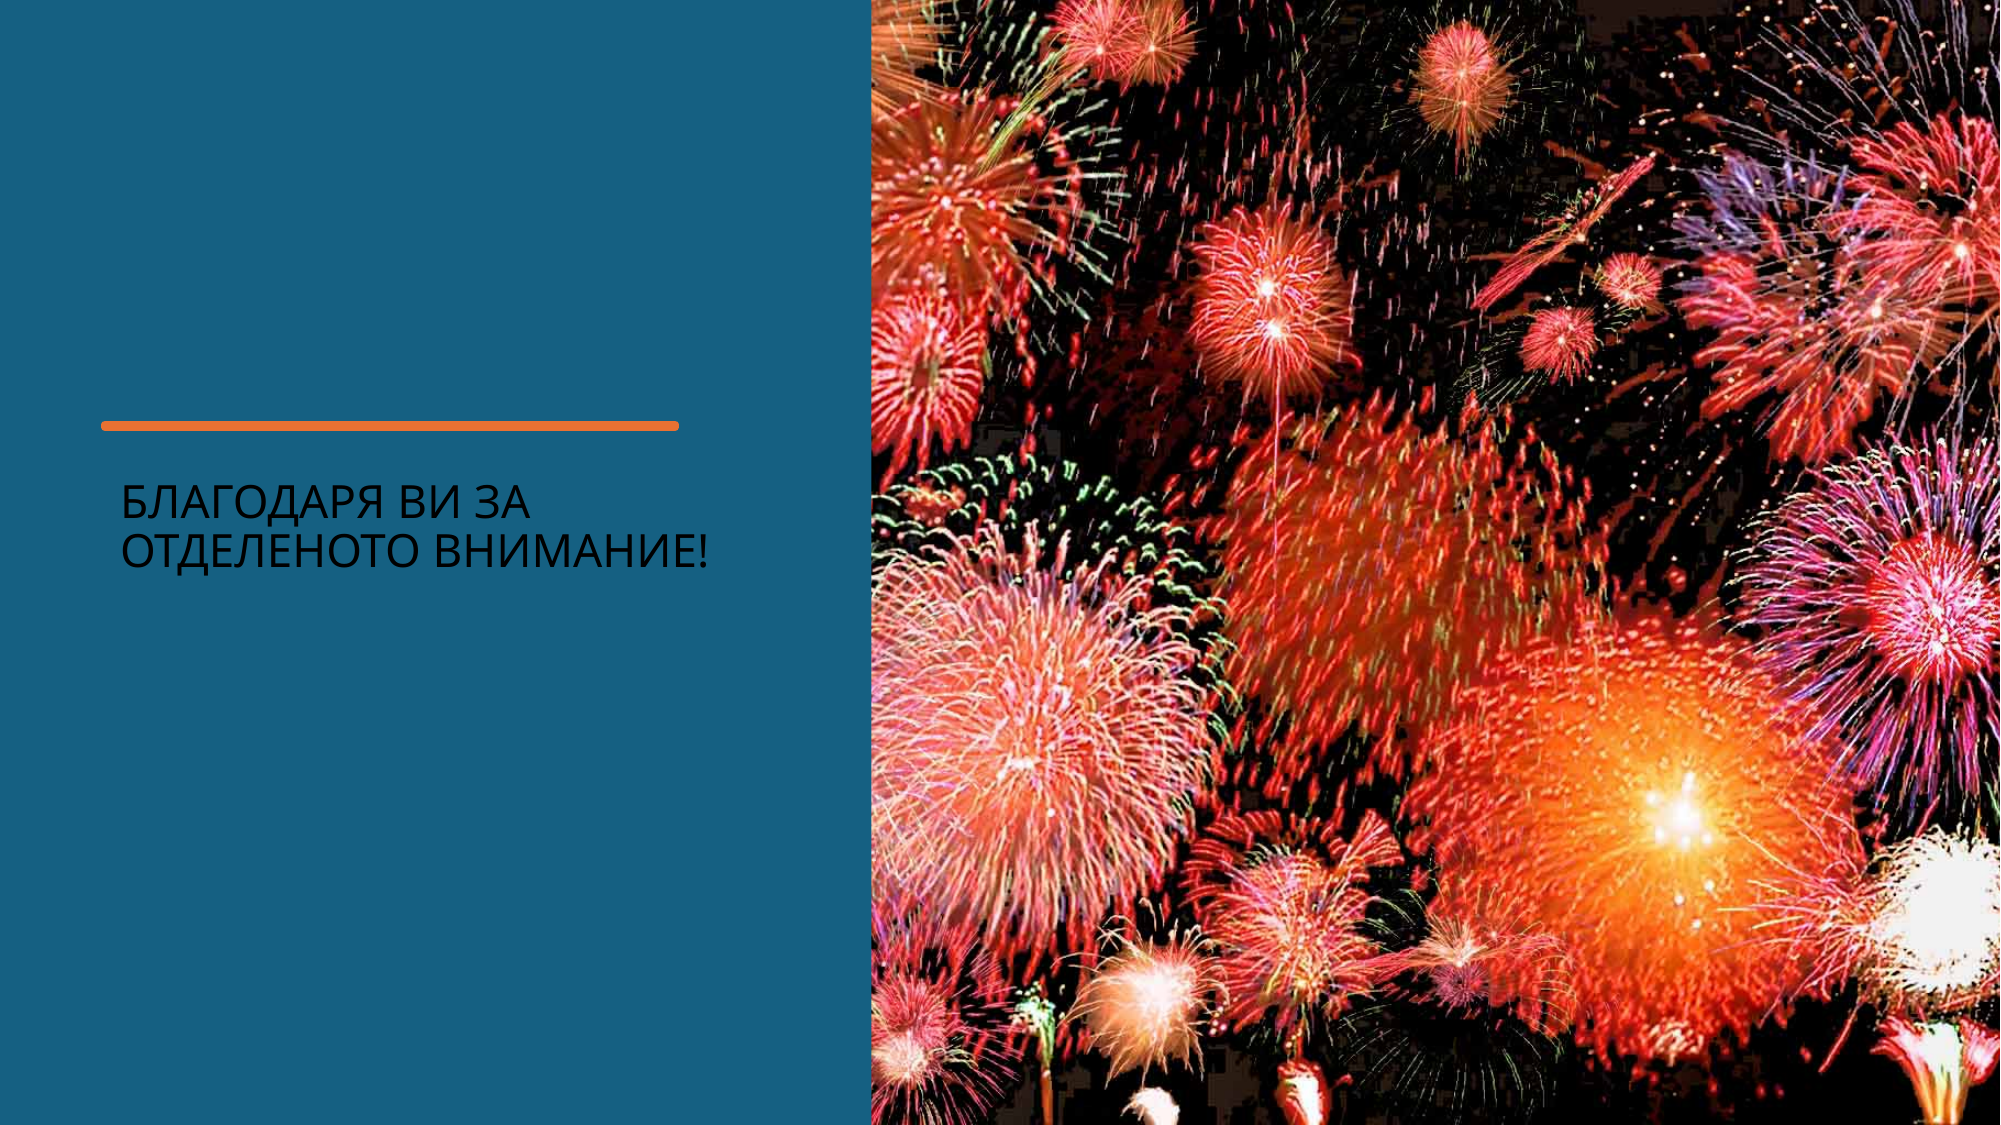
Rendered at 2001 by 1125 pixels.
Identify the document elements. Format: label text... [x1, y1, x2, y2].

picture [871, 0, 2000, 1125]
text_box [0, 0, 871, 1125]
list БЛАГОДАРЯ ВИ ЗА ОТДЕЛЕНОТО ВНИМАНИЕ! [105, 471, 802, 1016]
